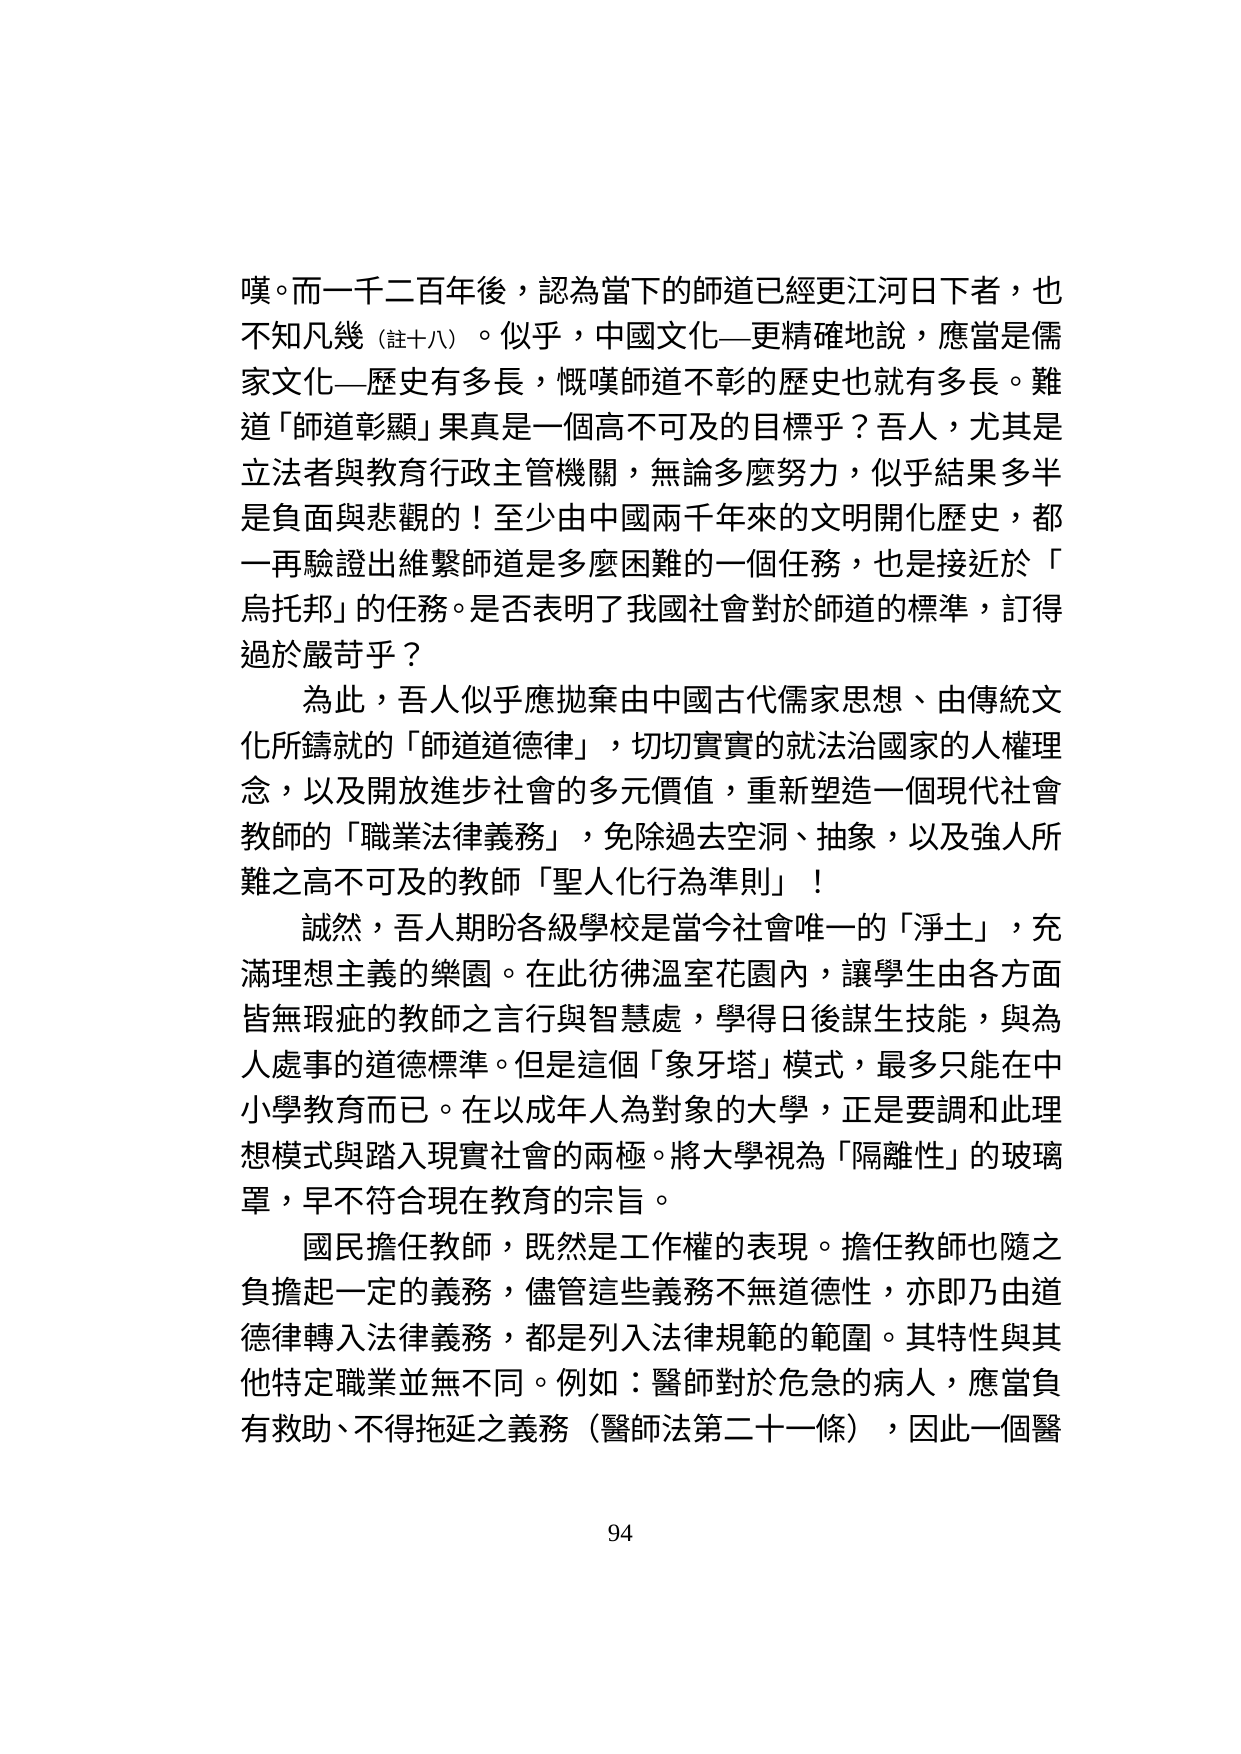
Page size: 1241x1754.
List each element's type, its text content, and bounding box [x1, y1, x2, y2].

text 誠然，吾人期盼各級學校是當今社會唯一的「淨土」，充滿理想主義的樂園。在此彷彿溫室花園內，讓學生由各方面皆無瑕疵的教師之言行與智慧處，學得日後謀生技能，與為人處事的道德標準。但是這個「象牙塔」模式，最多只能在中小學教育而已。在以成年人為對象的大學，正是要調和此理想模式與踏入現實社會的兩極。將大學視為「隔離性」的玻璃罩，早不符合現在教育的宗旨。 [240, 903, 1063, 1222]
text 為此，吾人似乎應拋棄由中國古代儒家思想、由傳統文化所鑄就的「師道道德律」，切切實實的就法治國家的人權理念，以及開放進步社會的多元價值，重新塑造一個現代社會教師的「職業法律義務」，免除過去空洞、抽象，以及強人所難之高不可及的教師「聖人化行為準則」！ [240, 676, 1063, 903]
text 國民擔任教師，既然是工作權的表現。擔任教師也隨之負擔起一定的義務，儘管這些義務不無道德性，亦即乃由道德律轉入法律義務，都是列入法律規範的範圍。其特性與其他特定職業並無不同。例如：醫師對於危急的病人，應當負有救助、不得拖延之義務（醫師法第二十一條），因此一個醫 [240, 1222, 1063, 1449]
text 嘆。而一千二百年後，認為當下的師道已經更江河日下者，也不知凡幾（註十八）。似乎，中國文化—更精確地說，應當是儒家文化—歷史有多長，慨嘆師道不彰的歷史也就有多長。難道「師道彰顯」果真是一個高不可及的目標乎？吾人，尤其是立法者與教育行政主管機關，無論多麼努力，似乎結果多半是負面與悲觀的！至少由中國兩千年來的文明開化歷史，都一再驗證出維繫師道是多麼困難的一個任務，也是接近於「烏托邦」的任務。是否表明了我國社會對於師道的標準，訂得過於嚴苛乎？ [240, 266, 1063, 676]
